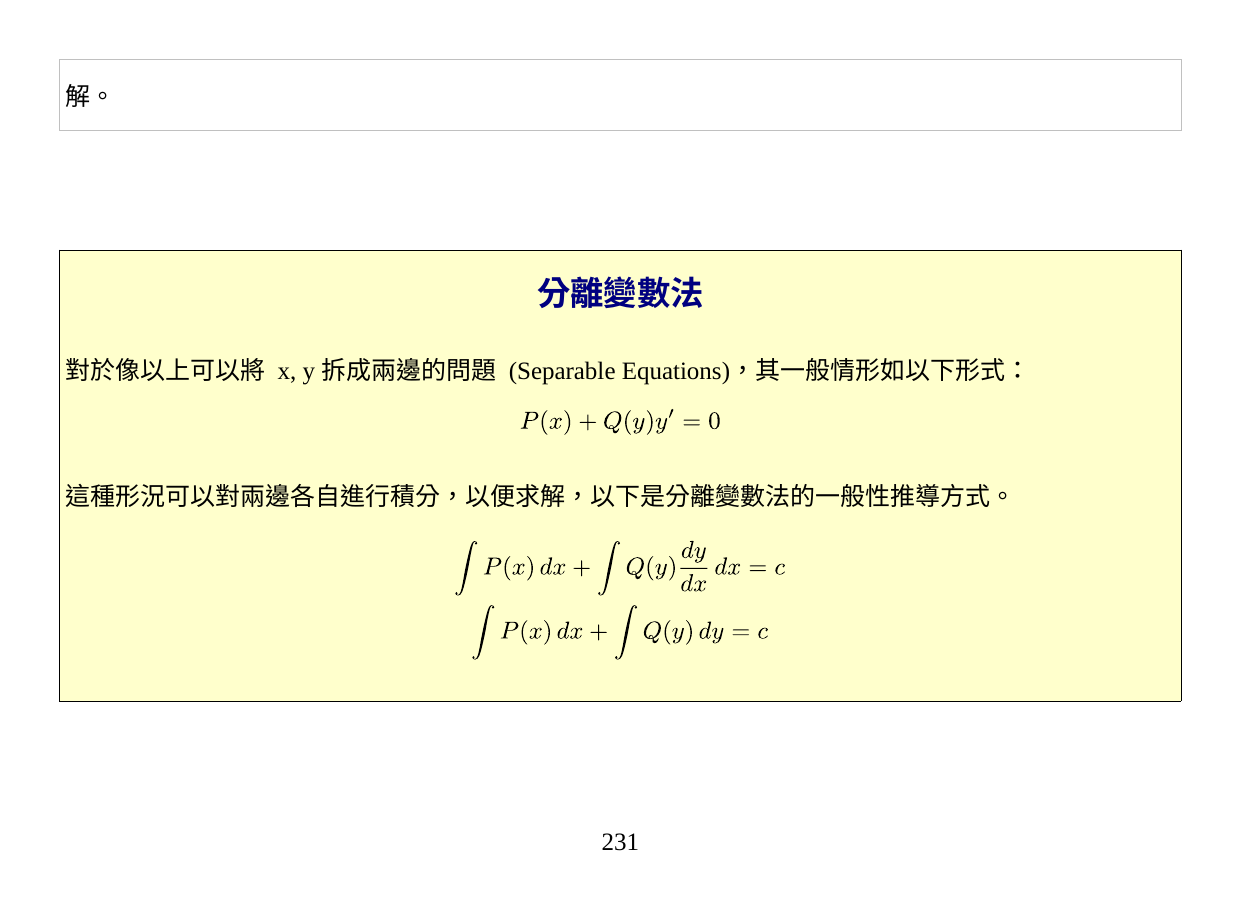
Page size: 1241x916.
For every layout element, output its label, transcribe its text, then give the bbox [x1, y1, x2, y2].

table_cell 對於像以上可以將 x, y 拆成兩邊的問題 (Separable Equations)，其一般情形如以下形式： 這種形況可以對兩邊各自進行積分，以便求解，以下是分離變數法的一般性推導方式。 [60, 333, 1181, 701]
table_header 解。 [60, 60, 1181, 130]
table_header 分離變數法 [60, 251, 1181, 333]
